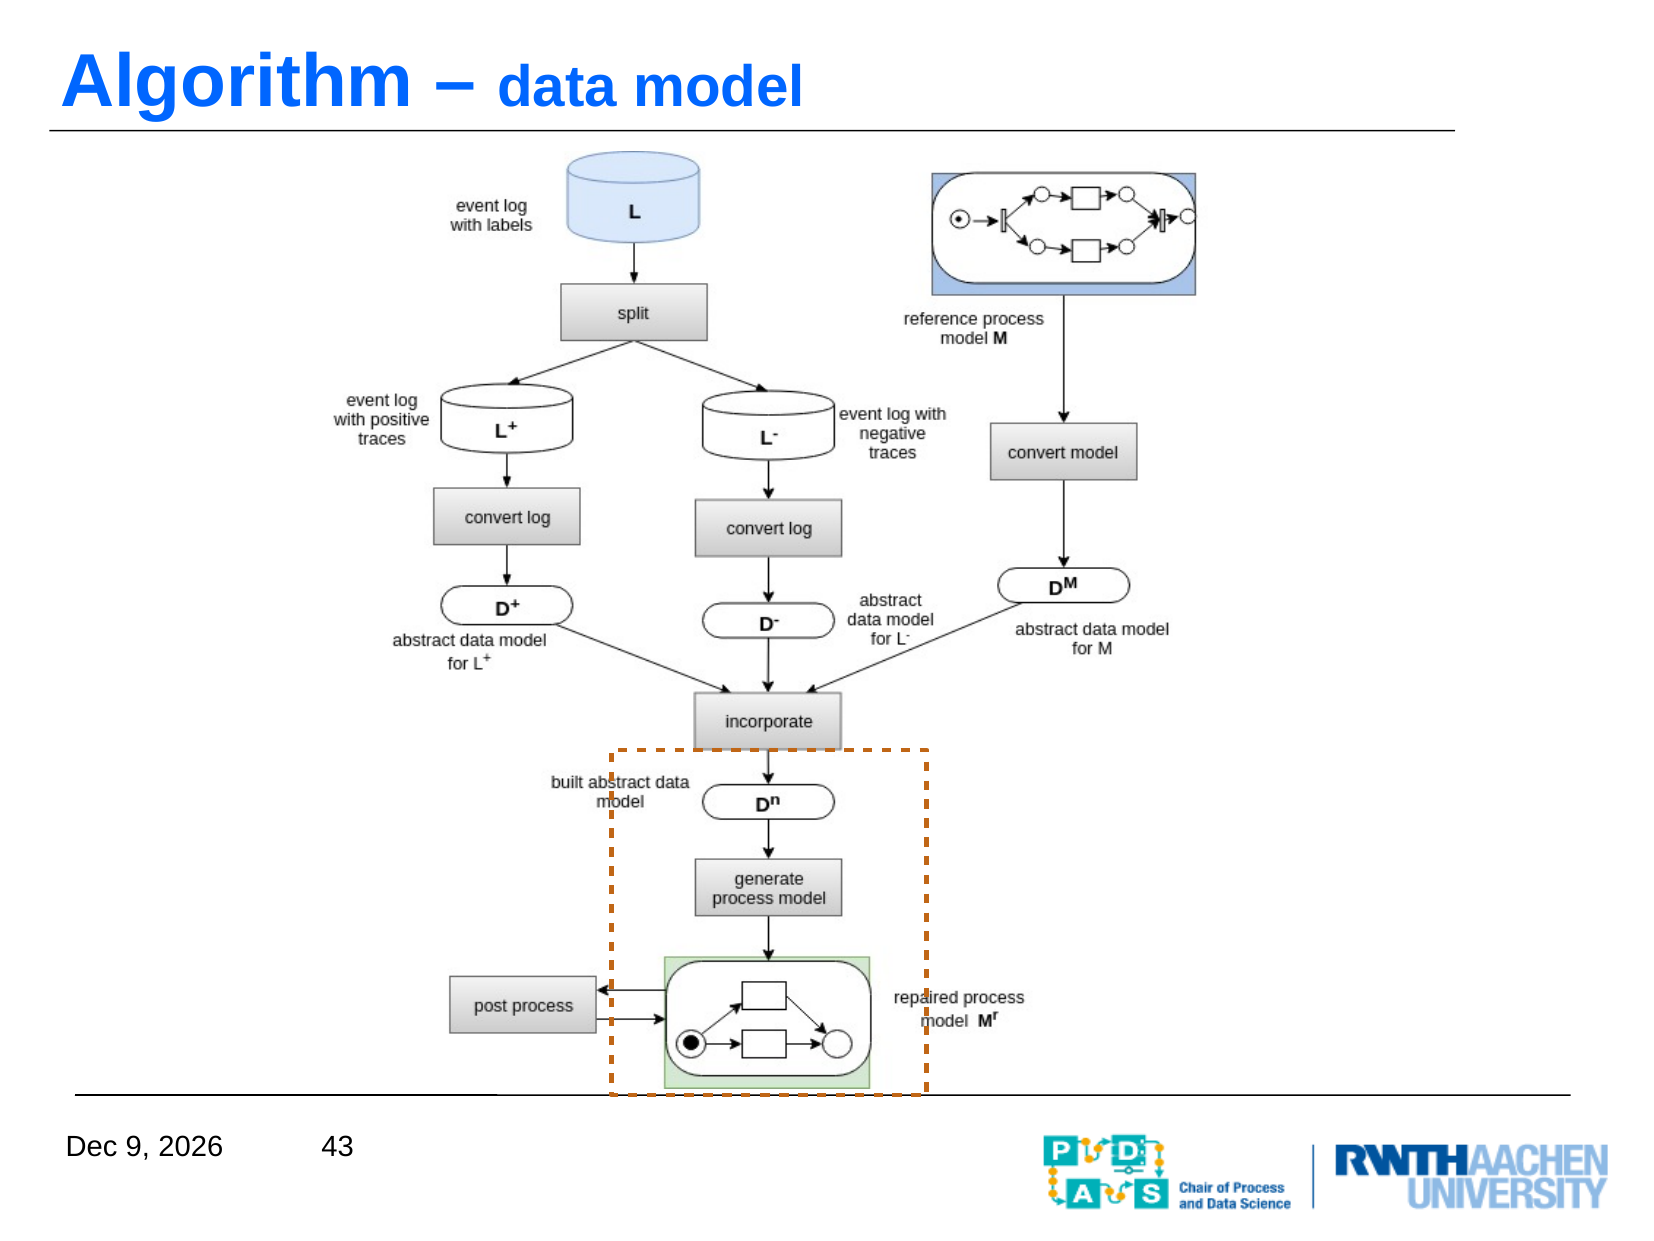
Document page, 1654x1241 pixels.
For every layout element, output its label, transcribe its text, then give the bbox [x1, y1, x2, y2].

title Algorithm – data model [60, 30, 1549, 131]
picture [1005, 1090, 1647, 1241]
picture [331, 151, 1322, 1089]
